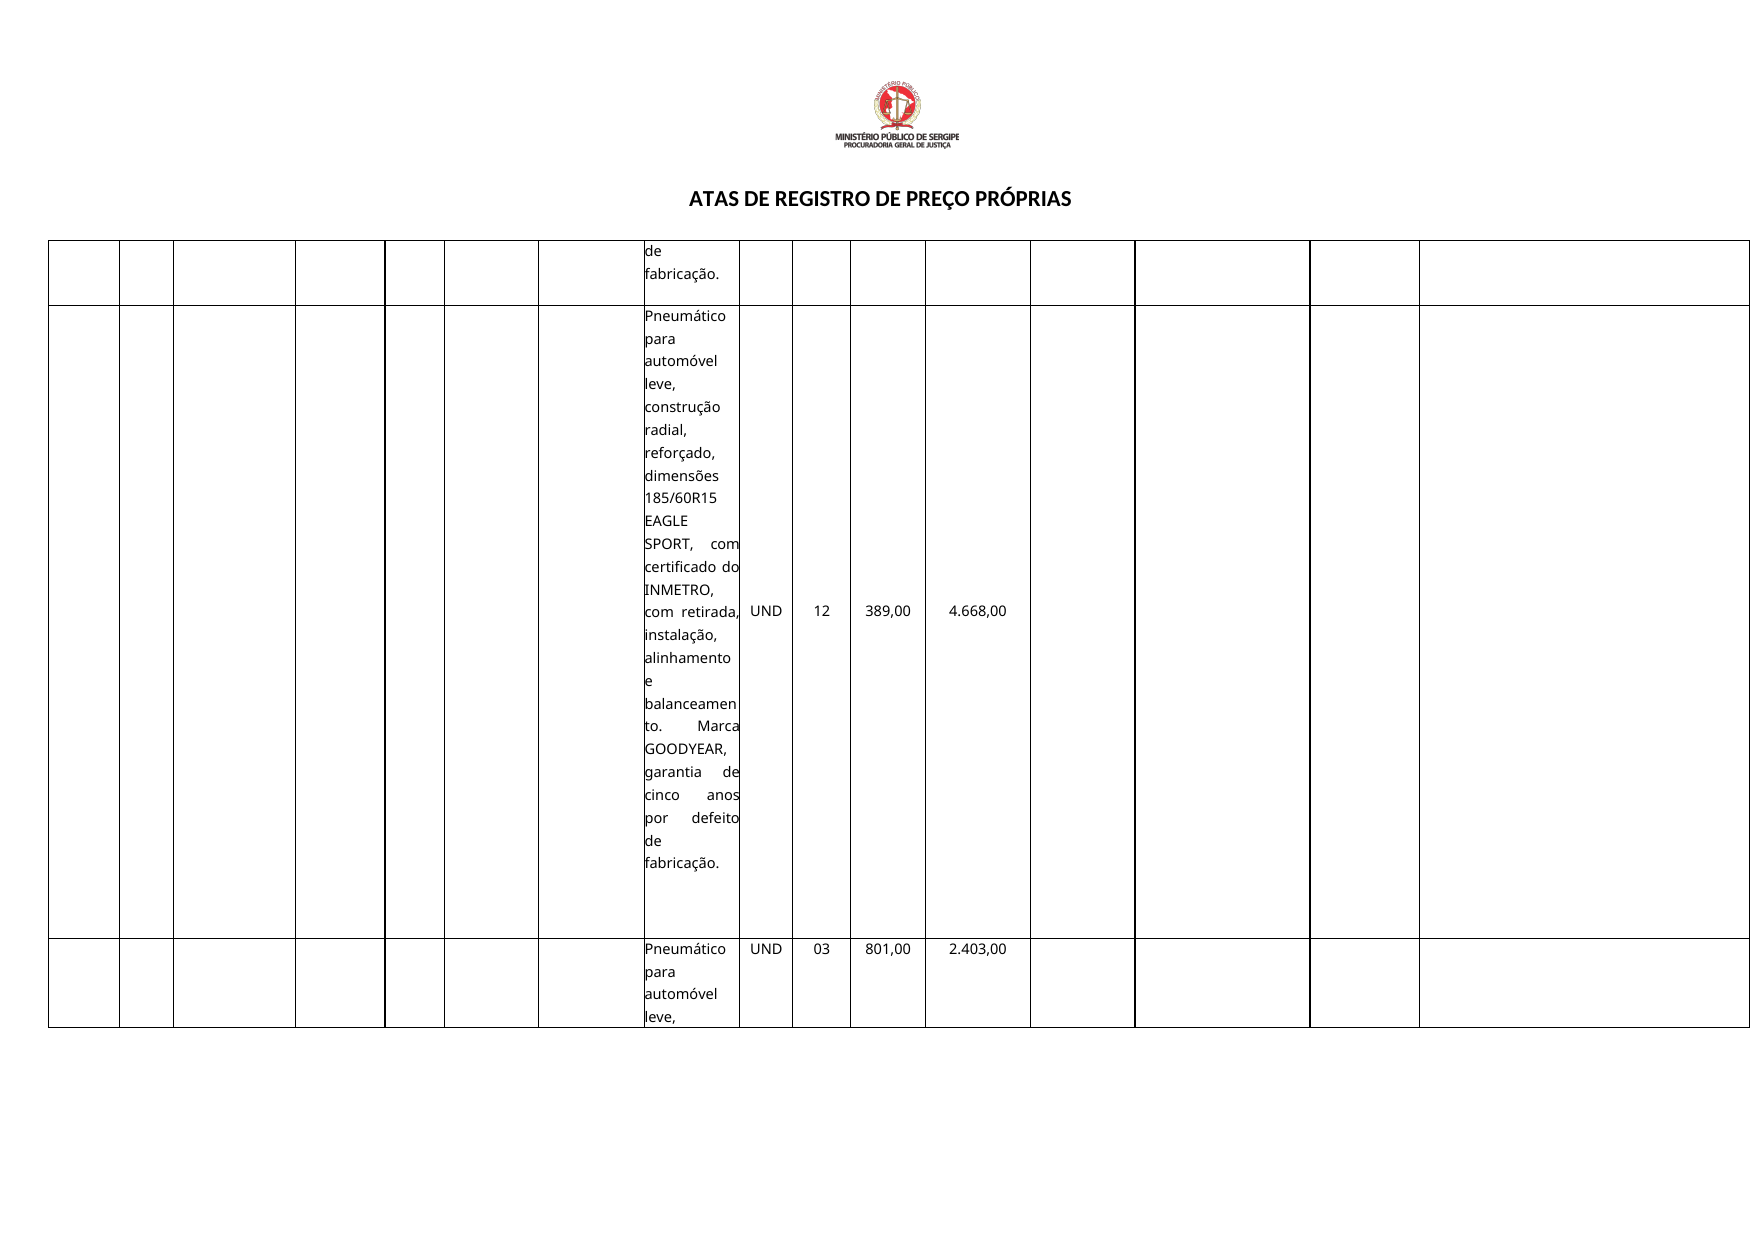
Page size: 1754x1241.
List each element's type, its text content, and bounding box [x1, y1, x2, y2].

table_cell [851, 241, 925, 304]
table_cell [445, 306, 538, 937]
table_cell [120, 939, 173, 1027]
table_cell [49, 306, 119, 937]
table_cell [120, 241, 173, 304]
table_cell [1420, 241, 1749, 304]
table_cell [1420, 939, 1749, 1027]
table_cell [296, 939, 384, 1027]
table_cell [793, 241, 850, 304]
table_cell UND [740, 306, 792, 937]
table_cell [296, 306, 384, 937]
table_cell [1136, 939, 1309, 1027]
table_cell 4.668,00 [926, 306, 1030, 937]
table_cell 2.403,00 [926, 939, 1030, 1027]
table_cell [49, 241, 119, 304]
table_cell 389,00 [851, 306, 925, 937]
table_cell Pneumático para automóvel leve, construção radial, reforçado, dimensões 185/60R15 EAGLE SPORT, com certificado do INMETRO, com retirada, instalação, alinhamento e balanceamento. Marca GOODYEAR, garantia de cinco anos por defeito de fabricação. [645, 306, 739, 937]
table_cell [445, 939, 538, 1027]
table_cell [926, 241, 1030, 304]
table_cell [386, 306, 444, 937]
table_cell [1031, 939, 1134, 1027]
table_cell de fabricação. [645, 241, 739, 304]
table_cell [1311, 241, 1419, 304]
table_cell [1136, 241, 1309, 304]
table_cell [49, 939, 119, 1027]
table_cell [386, 241, 444, 304]
table_cell [120, 306, 173, 937]
table_cell UND [740, 939, 792, 1027]
table_cell 801,00 [851, 939, 925, 1027]
table_cell [445, 241, 538, 304]
table_cell [539, 306, 644, 937]
table_cell [1031, 306, 1134, 937]
table_cell [539, 241, 644, 304]
table_cell [174, 241, 295, 304]
picture [835, 81, 959, 149]
table_cell [1420, 306, 1749, 937]
table_cell [296, 241, 384, 304]
table_cell [1311, 306, 1419, 937]
table_cell [740, 241, 792, 304]
table_cell [1311, 939, 1419, 1027]
table_cell [174, 306, 295, 937]
table_cell [1031, 241, 1134, 304]
table_cell 03 [793, 939, 850, 1027]
table_cell 12 [793, 306, 850, 937]
table_cell [174, 939, 295, 1027]
table_cell [1136, 306, 1309, 937]
table_cell [539, 939, 644, 1027]
table_cell [386, 939, 444, 1027]
table_cell Pneumático para automóvel leve, [645, 939, 739, 1027]
